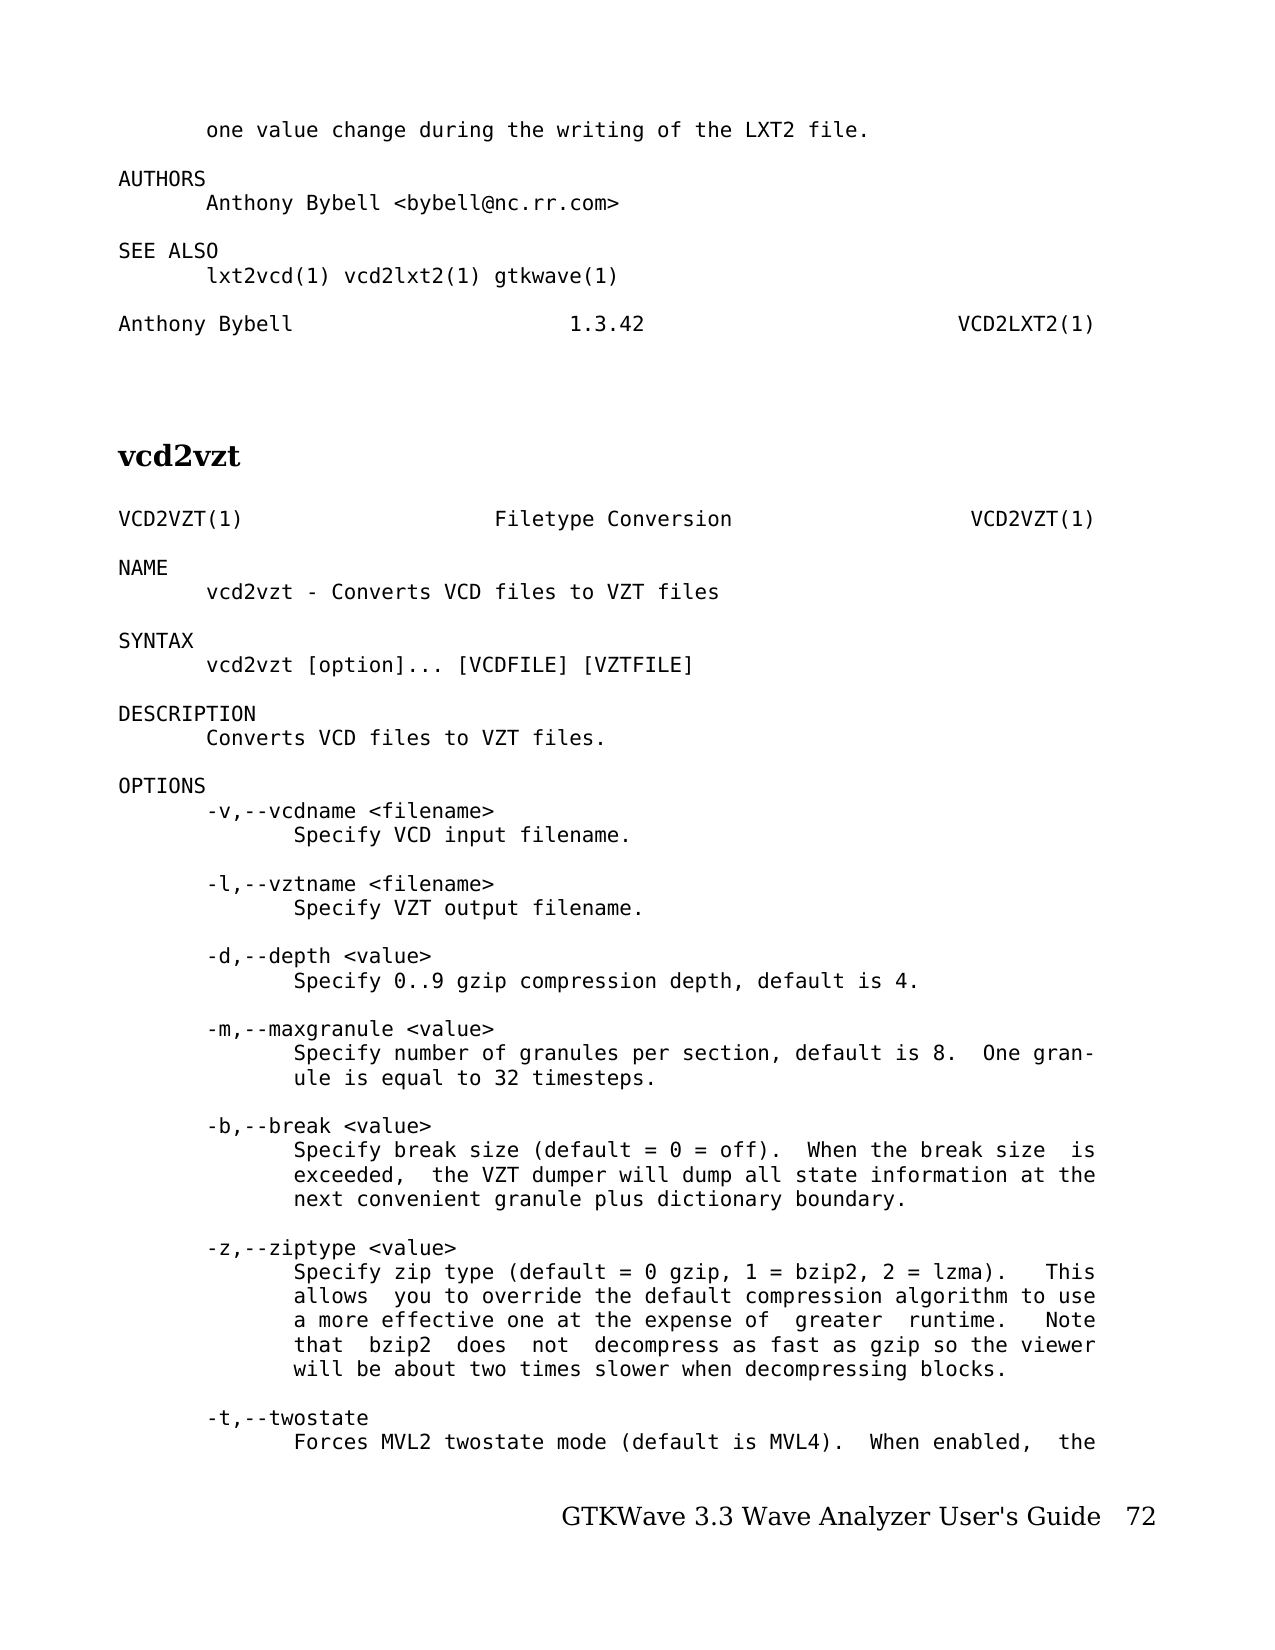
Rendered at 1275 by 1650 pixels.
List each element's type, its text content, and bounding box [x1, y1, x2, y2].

text Specify VCD input filename. [118, 823, 1157, 847]
text vcd2vzt [118, 439, 1157, 473]
text Anthony Bybell 1.3.42 VCD2LXT2(1) [118, 312, 1157, 337]
text Specify VZT output filename. [118, 896, 1157, 920]
text -v,--vcdname <filename> [118, 799, 1157, 823]
text -t,--twostate [118, 1406, 1157, 1430]
text Specify break size (default = 0 = off). When the break size is [118, 1138, 1157, 1163]
text DESCRIPTION [118, 702, 1157, 726]
text vcd2vzt - Converts VCD files to VZT files [118, 580, 1157, 604]
text one value change during the writing of the LXT2 file. [118, 118, 1157, 142]
text -b,--break <value> [118, 1114, 1157, 1138]
text AUTHORS [118, 167, 1157, 191]
text -d,--depth <value> [118, 944, 1157, 969]
text ule is equal to 32 timesteps. [118, 1066, 1157, 1090]
text vcd2vzt [option]... [VCDFILE] [VZTFILE] [118, 653, 1157, 677]
text a more effective one at the expense of greater runtime. Note [118, 1308, 1157, 1333]
text Specify number of granules per section, default is 8. One gran- [118, 1041, 1157, 1066]
text exceeded, the VZT dumper will dump all state information at the [118, 1163, 1157, 1187]
text next convenient granule plus dictionary boundary. [118, 1187, 1157, 1211]
text that bzip2 does not decompress as fast as gzip so the viewer [118, 1333, 1157, 1357]
text OPTIONS [118, 774, 1157, 799]
text Forces MVL2 twostate mode (default is MVL4). When enabled, the [118, 1430, 1157, 1454]
text Converts VCD files to VZT files. [118, 726, 1157, 750]
text NAME [118, 556, 1157, 580]
text SEE ALSO [118, 239, 1157, 264]
text Specify 0..9 gzip compression depth, default is 4. [118, 969, 1157, 993]
text -m,--maxgranule <value> [118, 1017, 1157, 1041]
text Anthony Bybell <bybell@nc.rr.com> [118, 191, 1157, 215]
text -l,--vztname <filename> [118, 872, 1157, 896]
text SYNTAX [118, 629, 1157, 653]
text Specify zip type (default = 0 gzip, 1 = bzip2, 2 = lzma). This [118, 1260, 1157, 1284]
text -z,--ziptype <value> [118, 1236, 1157, 1260]
text will be about two times slower when decompressing blocks. [118, 1357, 1157, 1381]
text lxt2vcd(1) vcd2lxt2(1) gtkwave(1) [118, 264, 1157, 288]
text allows you to override the default compression algorithm to use [118, 1284, 1157, 1308]
text VCD2VZT(1) Filetype Conversion VCD2VZT(1) [118, 507, 1157, 532]
